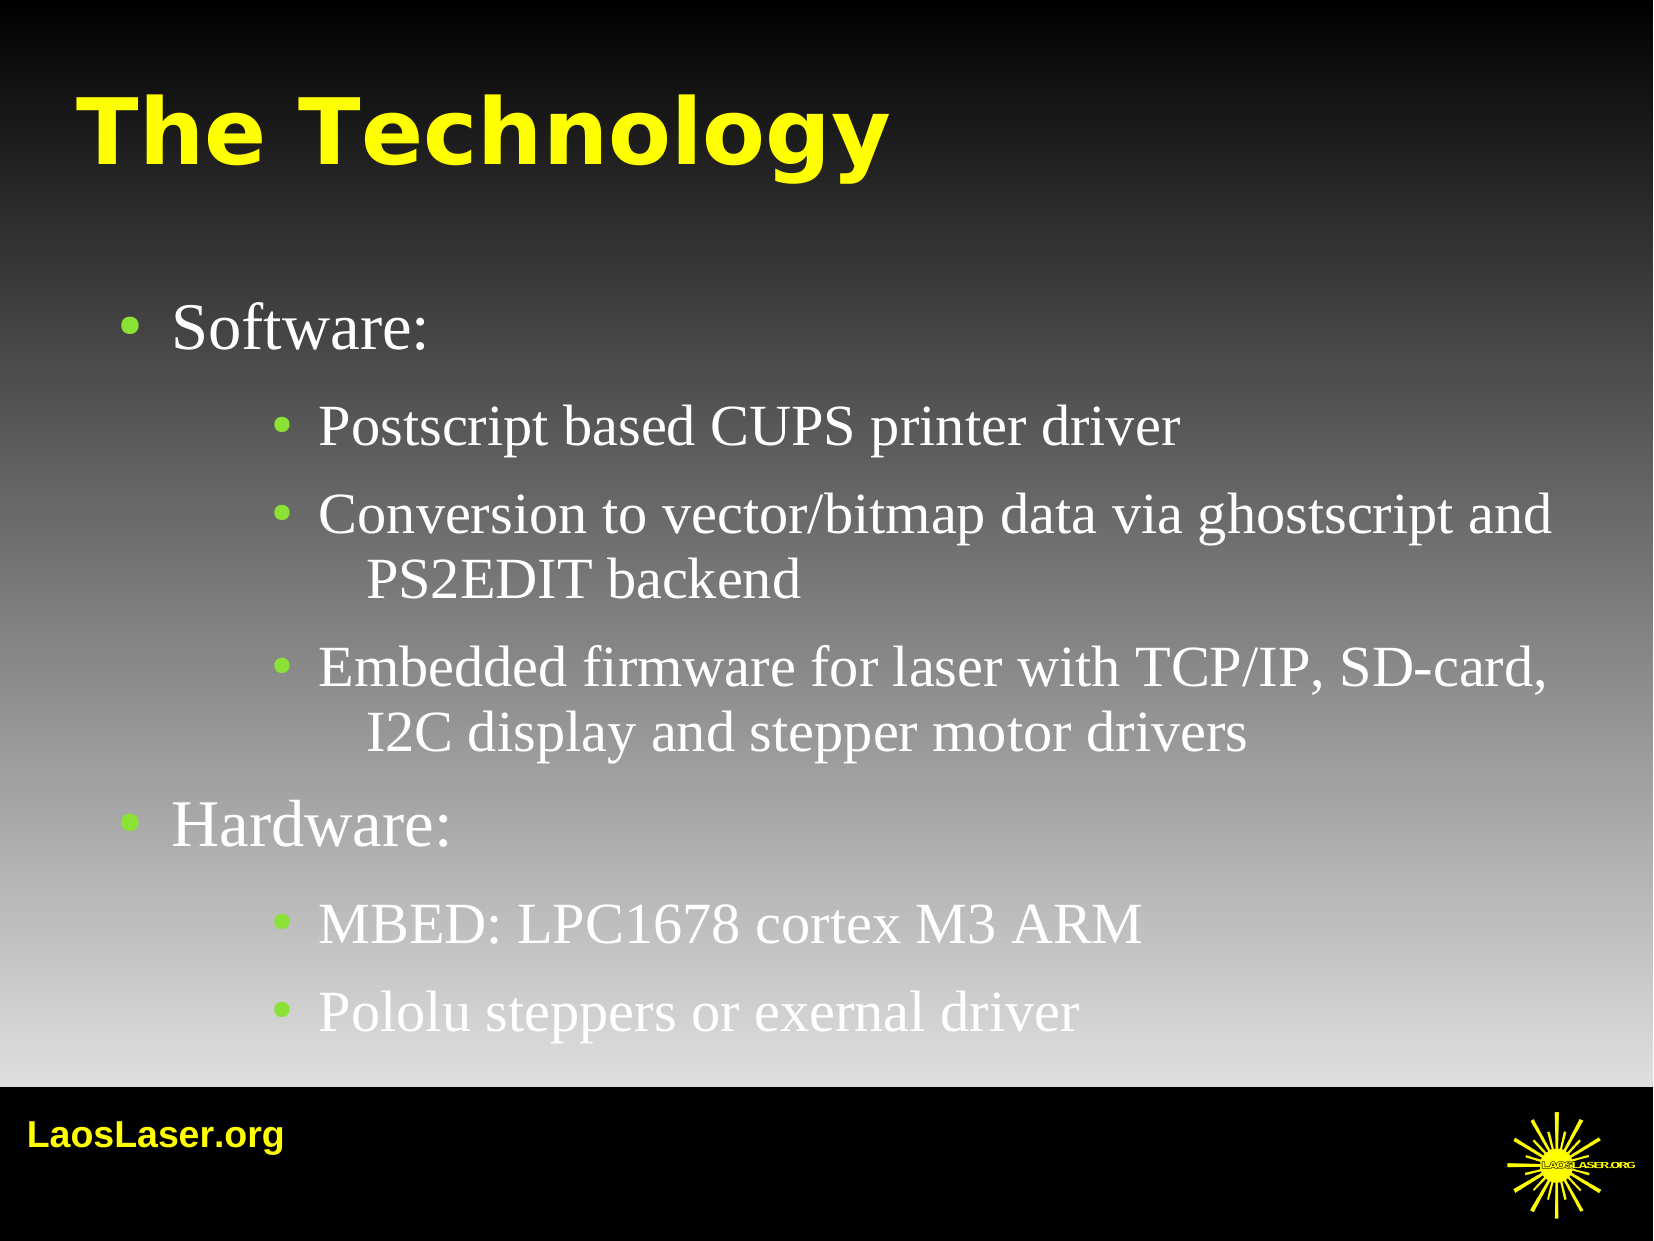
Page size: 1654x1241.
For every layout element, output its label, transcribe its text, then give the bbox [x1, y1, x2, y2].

title The Technology [76, 36, 1565, 229]
picture [1502, 1108, 1640, 1225]
list Software: Postscript based CUPS printer driver Conversion to vector/bitmap data via ghostscript and PS2EDIT backend Embedded firmware for laser with TCP/IP, SD-card, I2C display and stepper motor drivers Hardware: MBED: LPC1678 cortex M3 ARM Pololu steppers or exernal driver [82, 290, 1571, 1100]
